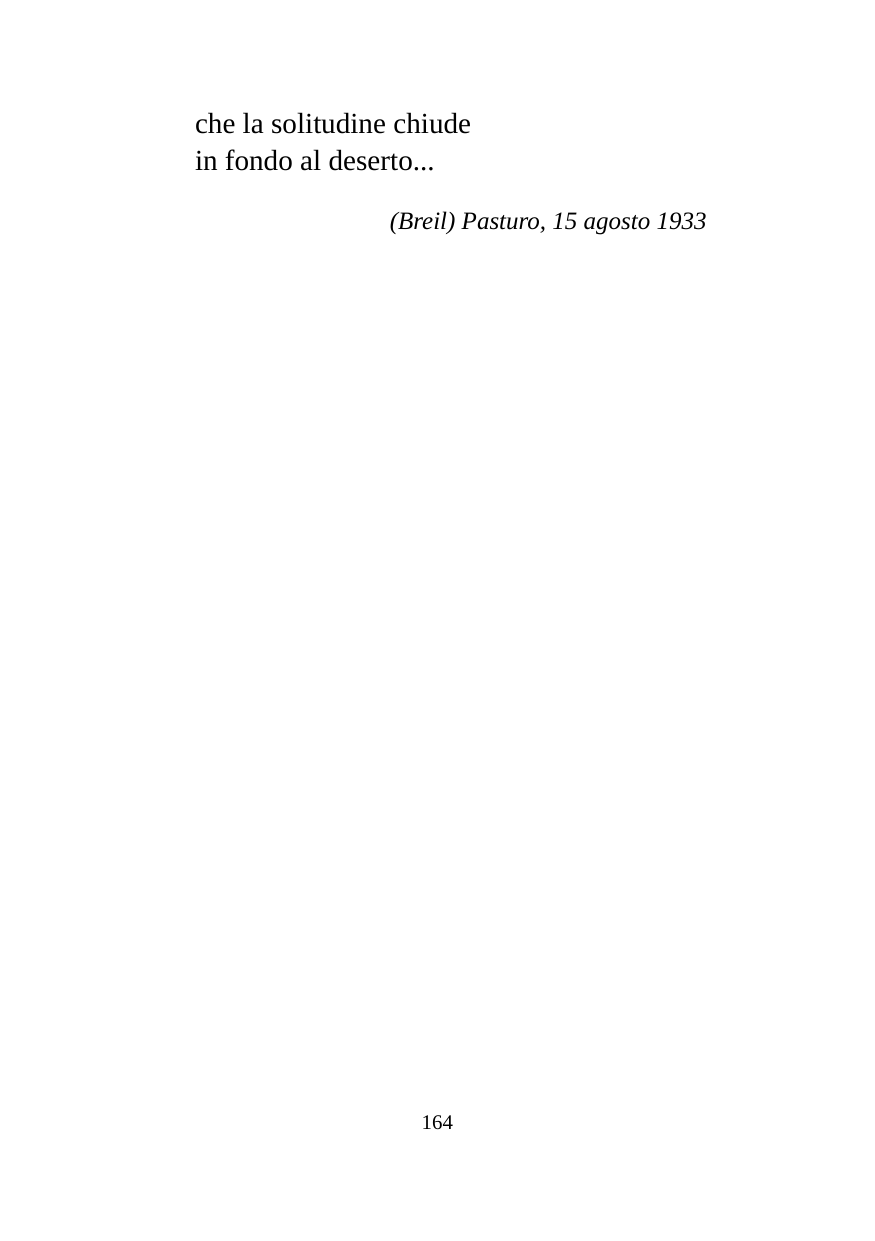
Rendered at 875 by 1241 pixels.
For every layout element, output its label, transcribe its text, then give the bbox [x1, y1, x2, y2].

text in fondo al deserto... [195, 143, 768, 176]
text che la solitudine chiude [195, 106, 768, 140]
text (Breil) Pasturo, 15 agosto 1933 [106, 206, 709, 234]
